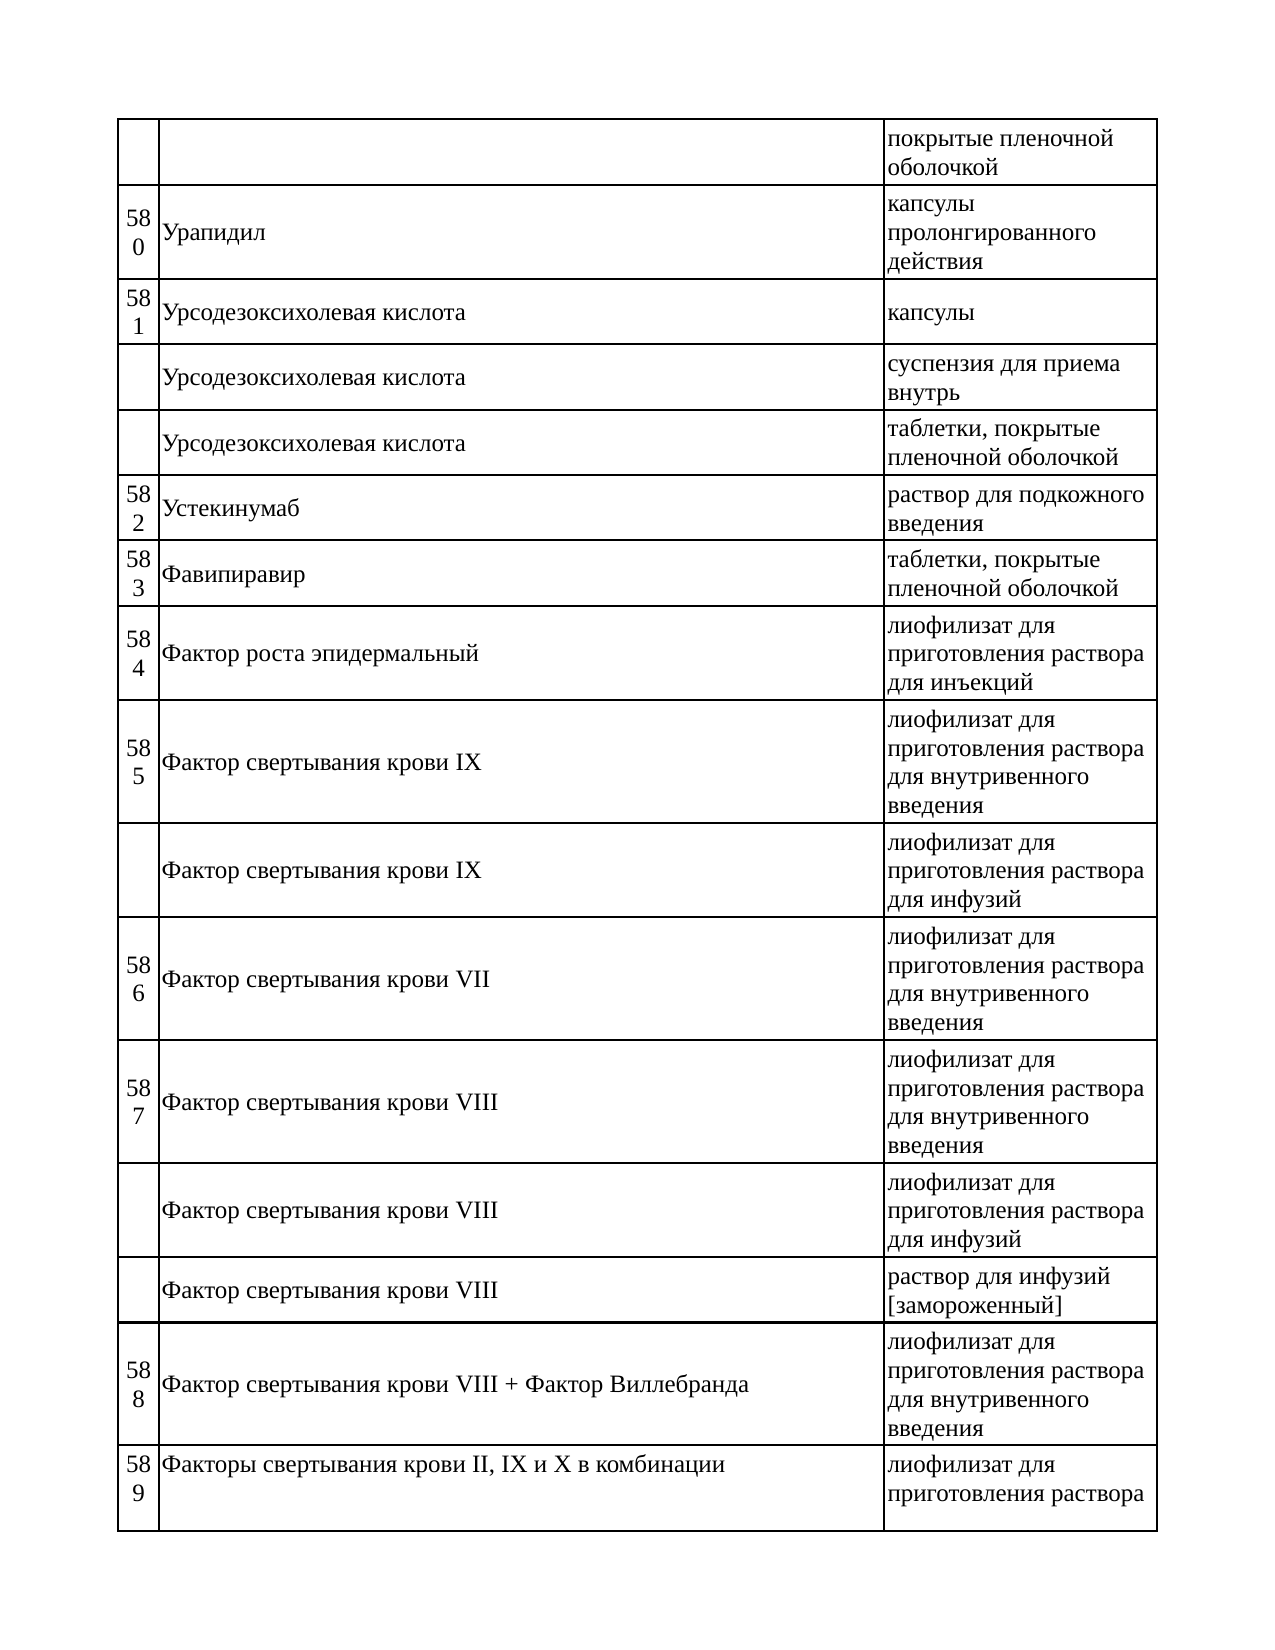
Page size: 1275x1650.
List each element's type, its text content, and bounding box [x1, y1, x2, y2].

table_cell Фактор свертывания крови IX [160, 701, 883, 822]
table_cell 584 [119, 607, 158, 699]
table_cell Фактор свертывания крови VIII [160, 1164, 883, 1256]
table_cell Фактор свертывания крови VIII [160, 1258, 883, 1321]
table_cell лиофилизат для приготовления раствора для внутривенного введения [885, 1324, 1156, 1444]
table_cell лиофилизат для приготовления раствора для инфузий [885, 824, 1156, 916]
table_cell 585 [119, 701, 158, 822]
table_cell Фактор роста эпидермальный [160, 607, 883, 699]
table_cell суспензия для приема внутрь [885, 345, 1156, 408]
table_cell капсулы [885, 280, 1156, 343]
table_cell Урсодезоксихолевая кислота [160, 345, 883, 408]
table_cell лиофилизат для приготовления раствора для инфузий [885, 1164, 1156, 1256]
table_cell Устекинумаб [160, 476, 883, 539]
table_cell Фактор свертывания крови VII [160, 918, 883, 1039]
table_cell лиофилизат для приготовления раствора для инъекций [885, 607, 1156, 699]
table_cell 589 [119, 1446, 158, 1530]
table_cell лиофилизат для приготовления раствора [885, 1446, 1156, 1530]
table_cell таблетки, покрытые пленочной оболочкой [885, 411, 1156, 474]
table_cell Урсодезоксихолевая кислота [160, 280, 883, 343]
table_cell Фактор свертывания крови IX [160, 824, 883, 916]
table_cell Фактор свертывания крови VIII + Фактор Виллебранда [160, 1324, 883, 1444]
table_cell [119, 824, 158, 916]
table_cell 581 [119, 280, 158, 343]
table_cell раствор для инфузий [замороженный] [885, 1258, 1156, 1321]
table_cell 583 [119, 541, 158, 605]
table_cell 588 [119, 1324, 158, 1444]
table_cell [119, 345, 158, 408]
table_cell Фактор свертывания крови VIII [160, 1041, 883, 1162]
table_cell 582 [119, 476, 158, 539]
table_cell Урсодезоксихолевая кислота [160, 411, 883, 474]
table_cell раствор для подкожного введения [885, 476, 1156, 539]
table_cell [119, 1164, 158, 1256]
table_cell таблетки, покрытые пленочной оболочкой [885, 541, 1156, 605]
table_cell покрытые пленочной оболочкой [885, 120, 1156, 183]
table_cell Урапидил [160, 186, 883, 278]
table_cell [160, 120, 883, 183]
table_cell капсулы пролонгированного действия [885, 186, 1156, 278]
table_cell [119, 120, 158, 183]
table_cell лиофилизат для приготовления раствора для внутривенного введения [885, 701, 1156, 822]
table_cell 580 [119, 186, 158, 278]
table_cell лиофилизат для приготовления раствора для внутривенного введения [885, 1041, 1156, 1162]
table_cell 586 [119, 918, 158, 1039]
table_cell [119, 411, 158, 474]
table_cell Фавипиравир [160, 541, 883, 605]
table_cell лиофилизат для приготовления раствора для внутривенного введения [885, 918, 1156, 1039]
table_cell Факторы свертывания крови II, IX и X в комбинации [160, 1446, 883, 1530]
table_cell 587 [119, 1041, 158, 1162]
table_cell [119, 1258, 158, 1321]
